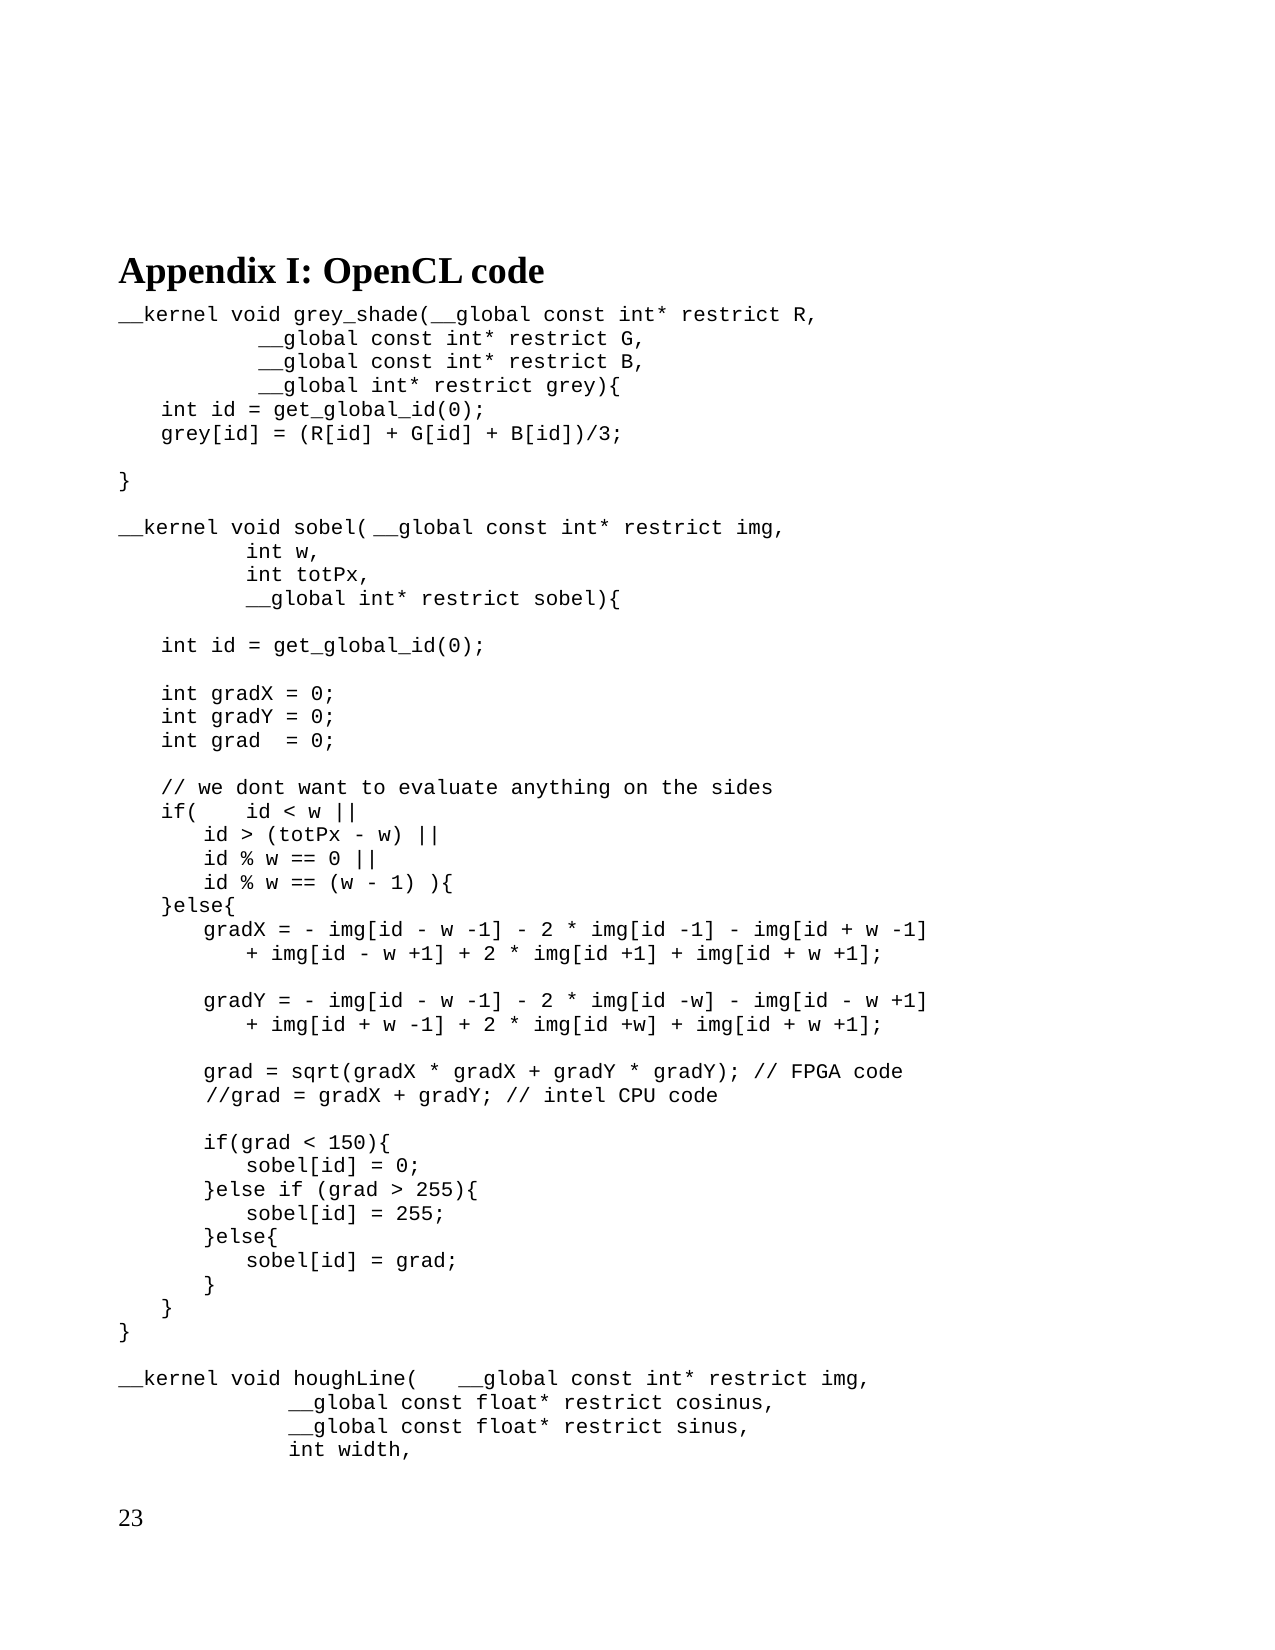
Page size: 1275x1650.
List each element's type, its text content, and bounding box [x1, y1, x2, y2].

text __global const float* restrict cosinus, [118, 1392, 1157, 1416]
text int gradX = 0; [118, 683, 1157, 706]
text id % w == (w - 1) ){ [118, 872, 1157, 895]
text __global int* restrict sobel){ [118, 588, 1157, 612]
text gradX = - img[id - w -1] - 2 * img[id -1] - img[id + w -1] [118, 919, 1157, 943]
text + img[id - w +1] + 2 * img[id +1] + img[id + w +1]; [118, 943, 1157, 966]
text __global int* restrict grey){ [118, 375, 1157, 399]
text if(grad < 150){ [118, 1132, 1157, 1156]
text }else{ [118, 1226, 1157, 1250]
text int id = get_global_id(0); [118, 399, 1157, 422]
text id % w == 0 || [118, 848, 1157, 872]
text } [118, 1297, 1157, 1321]
text __kernel void sobel( __global const int* restrict img, [118, 517, 1157, 541]
text int gradY = 0; [118, 706, 1157, 730]
subtitle Appendix I: OpenCL code [118, 248, 1157, 292]
text } [118, 1274, 1157, 1297]
text int grad = 0; [118, 730, 1157, 753]
text int width, [118, 1439, 1157, 1463]
text __global const float* restrict sinus, [118, 1416, 1157, 1439]
text }else{ [118, 895, 1157, 919]
text __global const int* restrict B, [118, 352, 1157, 375]
text __kernel void grey_shade(__global const int* restrict R, [118, 304, 1157, 328]
text __global const int* restrict G, [118, 328, 1157, 352]
text sobel[id] = 0; [118, 1156, 1157, 1179]
text + img[id + w -1] + 2 * img[id +w] + img[id + w +1]; [118, 1014, 1157, 1037]
text __kernel void houghLine( __global const int* restrict img, [118, 1368, 1157, 1392]
text } [118, 1321, 1157, 1345]
text id > (totPx - w) || [118, 824, 1157, 848]
text sobel[id] = grad; [118, 1250, 1157, 1274]
text } [118, 470, 1157, 493]
text sobel[id] = 255; [118, 1203, 1157, 1226]
text if( id < w || [118, 801, 1157, 824]
text grey[id] = (R[id] + G[id] + B[id])/3; [118, 422, 1157, 446]
text //grad = gradX + gradY; // intel CPU code [118, 1084, 1157, 1108]
text }else if (grad > 255){ [118, 1179, 1157, 1203]
text int totPx, [118, 564, 1157, 588]
text grad = sqrt(gradX * gradX + gradY * gradY); // FPGA code [118, 1061, 1157, 1084]
text int id = get_global_id(0); [118, 635, 1157, 659]
text gradY = - img[id - w -1] - 2 * img[id -w] - img[id - w +1] [118, 990, 1157, 1014]
text // we dont want to evaluate anything on the sides [118, 777, 1157, 801]
text int w, [118, 541, 1157, 564]
